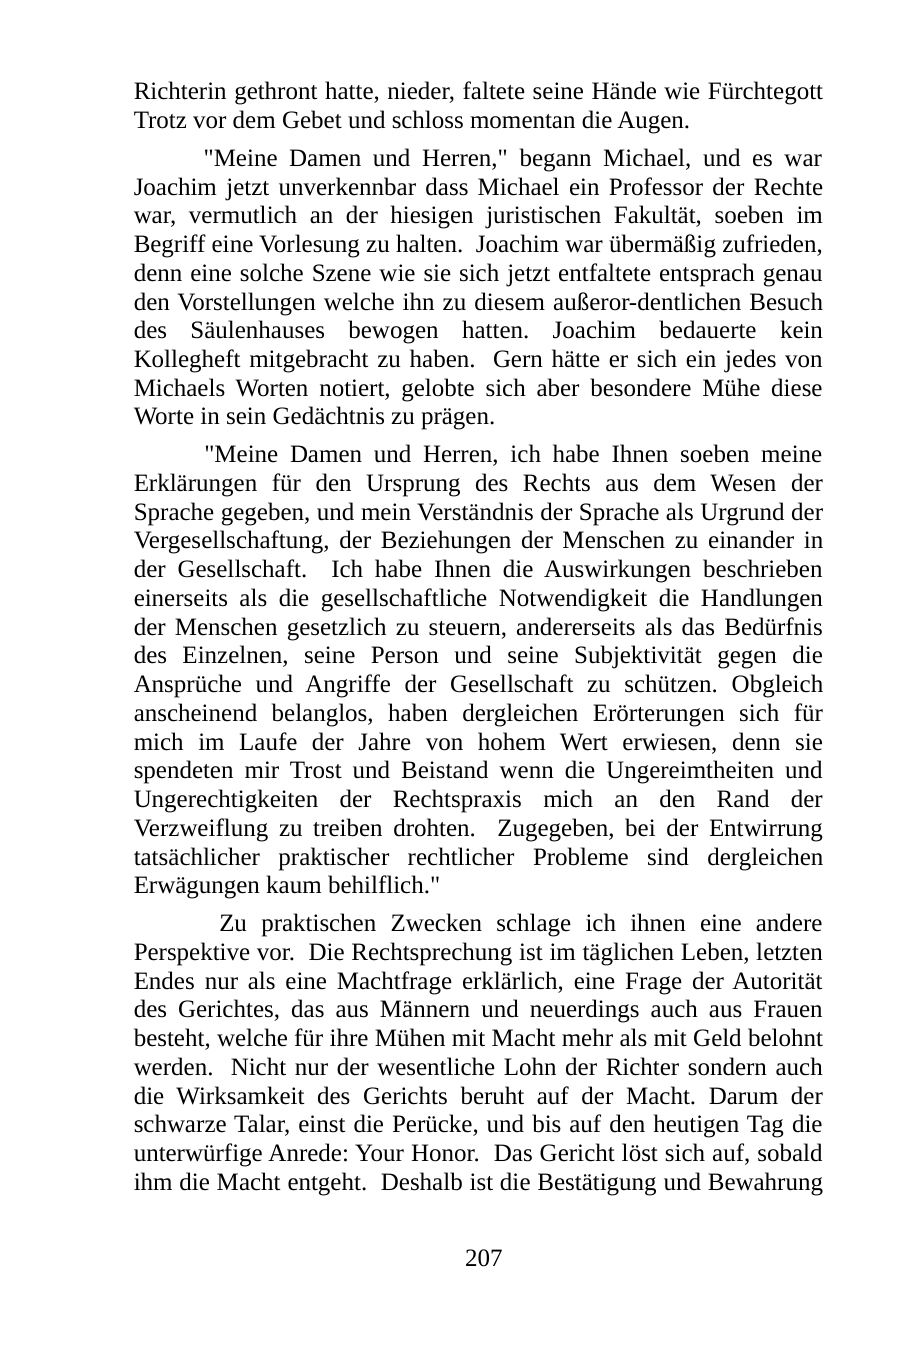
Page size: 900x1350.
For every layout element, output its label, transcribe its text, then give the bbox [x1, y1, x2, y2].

text Zu praktischen Zwecken schlage ich ihnen eine andere Perspektive vor. Die Rechtsprechung ist im täglichen Leben, letzten Endes nur als eine Machtfrage erklärlich, eine Frage der Autorität des Gerichtes, das aus Männern und neuerdings auch aus Frauen besteht, welche für ihre Mühen mit Macht mehr als mit Geld belohnt werden. Nicht nur der wesentliche Lohn der Richter sondern auch die Wirksamkeit des Gerichts beruht auf der Macht. Darum der schwarze Talar, einst die Perücke, und bis auf den heutigen Tag die unterwürfige Anrede: Your Honor. Das Gericht löst sich auf, sobald ihm die Macht entgeht. Deshalb ist die Bestätigung und Bewahrung [133, 908, 823, 1196]
text "Meine Damen und Herren, ich habe Ihnen soeben meine Erklärungen für den Ursprung des Rechts aus dem Wesen der Sprache gegeben, und mein Verständnis der Sprache als Urgrund der Vergesellschaftung, der Beziehungen der Menschen zu einander in der Gesellschaft. Ich habe Ihnen die Auswirkungen beschrieben einerseits als die gesellschaftliche Notwendigkeit die Handlungen der Menschen gesetzlich zu steuern, andererseits als das Bedürfnis des Einzelnen, seine Person und seine Subjektivität gegen die Ansprüche und Angriffe der Gesellschaft zu schützen. Obgleich anscheinend belanglos, haben dergleichen Erörterungen sich für mich im Laufe der Jahre von hohem Wert erwiesen, denn sie spendeten mir Trost und Beistand wenn die Ungereimtheiten und Ungerechtigkeiten der Rechtspraxis mich an den Rand der Verzweiflung zu treiben drohten. Zugegeben, bei der Entwirrung tatsächlicher praktischer rechtlicher Probleme sind dergleichen Erwägungen kaum behilflich." [133, 439, 823, 899]
text Richterin gethront hatte, nieder, faltete seine Hände wie Fürchtegott Trotz vor dem Gebet und schloss momentan die Augen. [133, 76, 823, 134]
text "Meine Damen und Herren," begann Michael, und es war Joachim jetzt unverkennbar dass Michael ein Professor der Rechte war, vermutlich an der hiesigen juristischen Fakultät, soeben im Begriff eine Vorlesung zu halten. Joachim war übermäßig zufrieden, denn eine solche Szene wie sie sich jetzt entfaltete entsprach genau den Vorstellungen welche ihn zu diesem außeror-dentlichen Besuch des Säulenhauses bewogen hatten. Joachim bedauerte kein Kollegheft mitgebracht zu haben. Gern hätte er sich ein jedes von Michaels Worten notiert, gelobte sich aber besondere Mühe diese Worte in sein Gedächtnis zu prägen. [133, 143, 823, 430]
